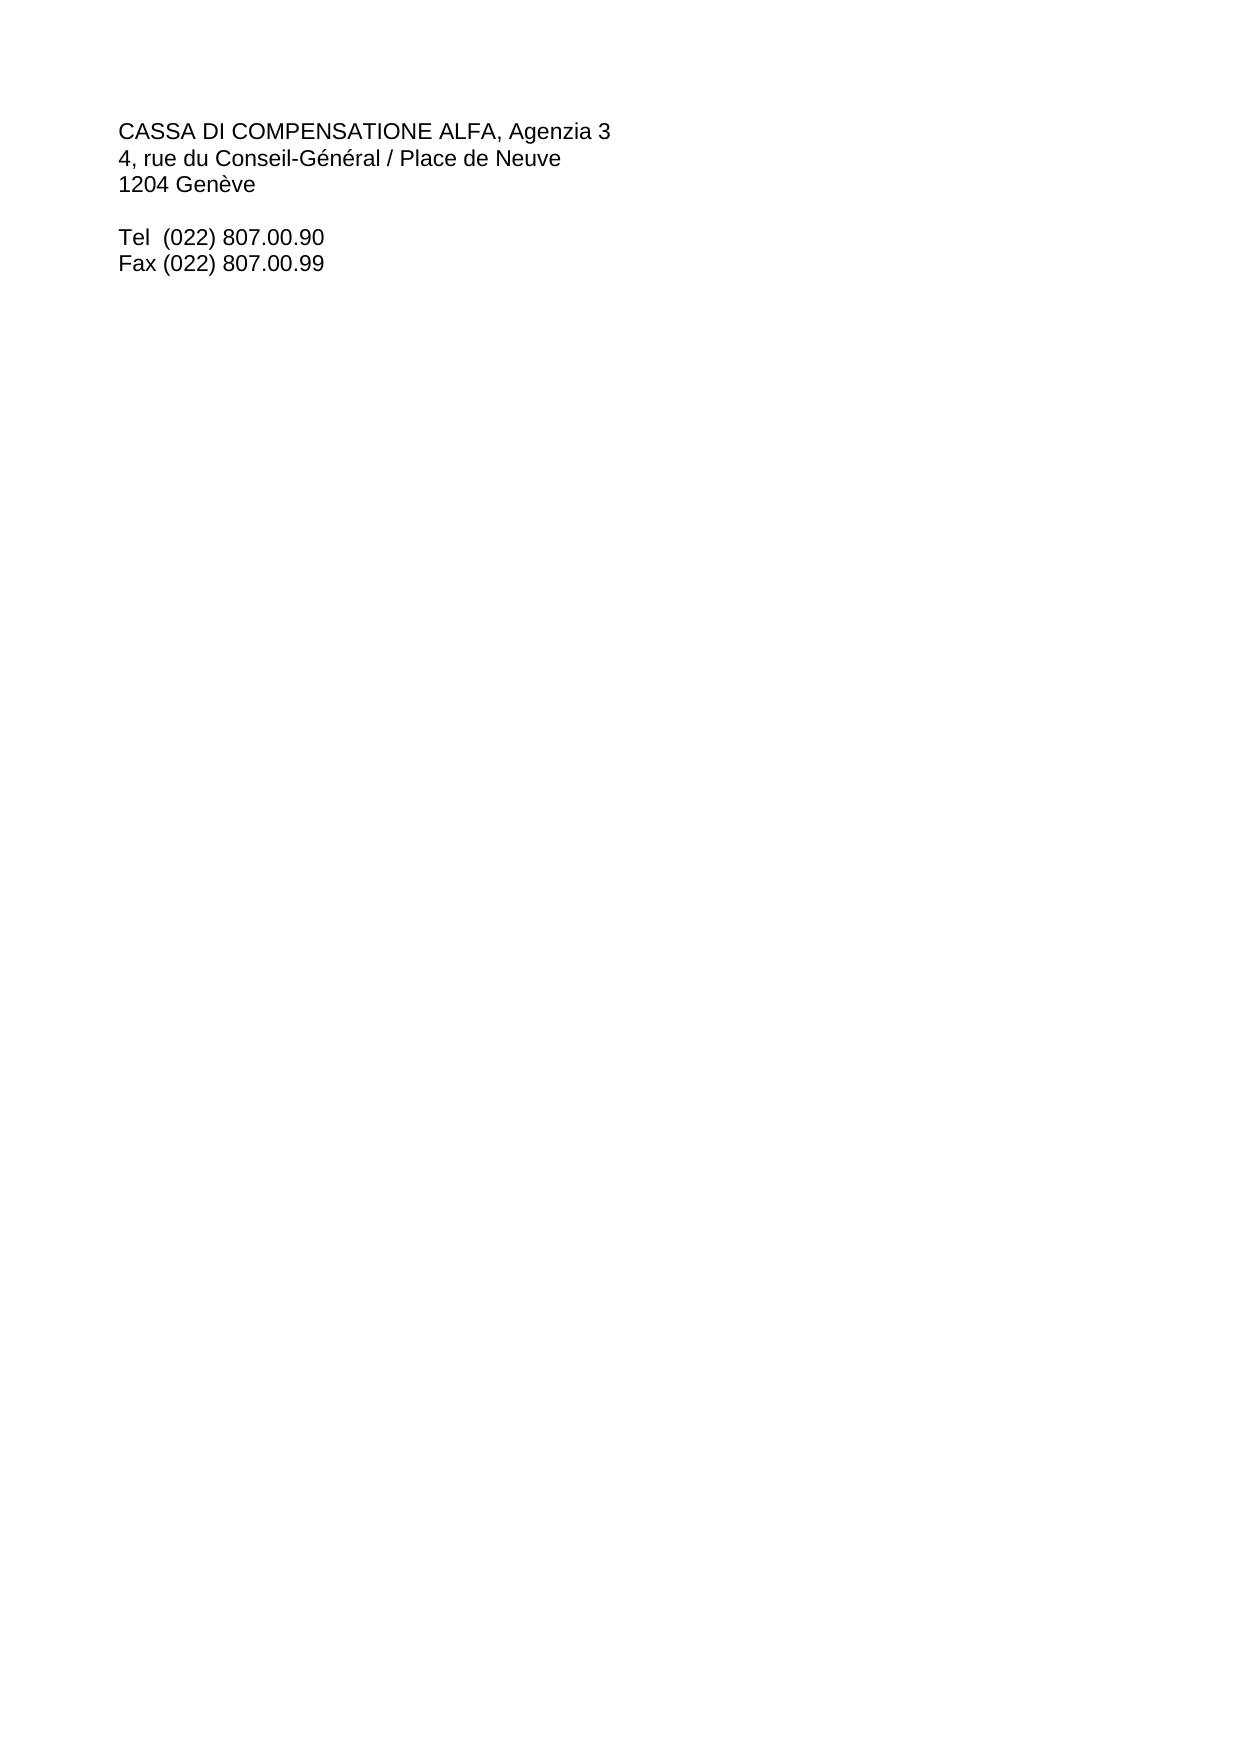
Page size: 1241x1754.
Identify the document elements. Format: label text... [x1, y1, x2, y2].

text Tel (022) 807.00.90 [118, 223, 1122, 250]
text 4, rue du Conseil-Général / Place de Neuve [118, 144, 1122, 171]
text Fax (022) 807.00.99 [118, 250, 1122, 276]
text CASSA DI COMPENSATIONE ALFA, Agenzia 3 [118, 118, 1122, 144]
text 1204 Genève [118, 171, 1122, 197]
